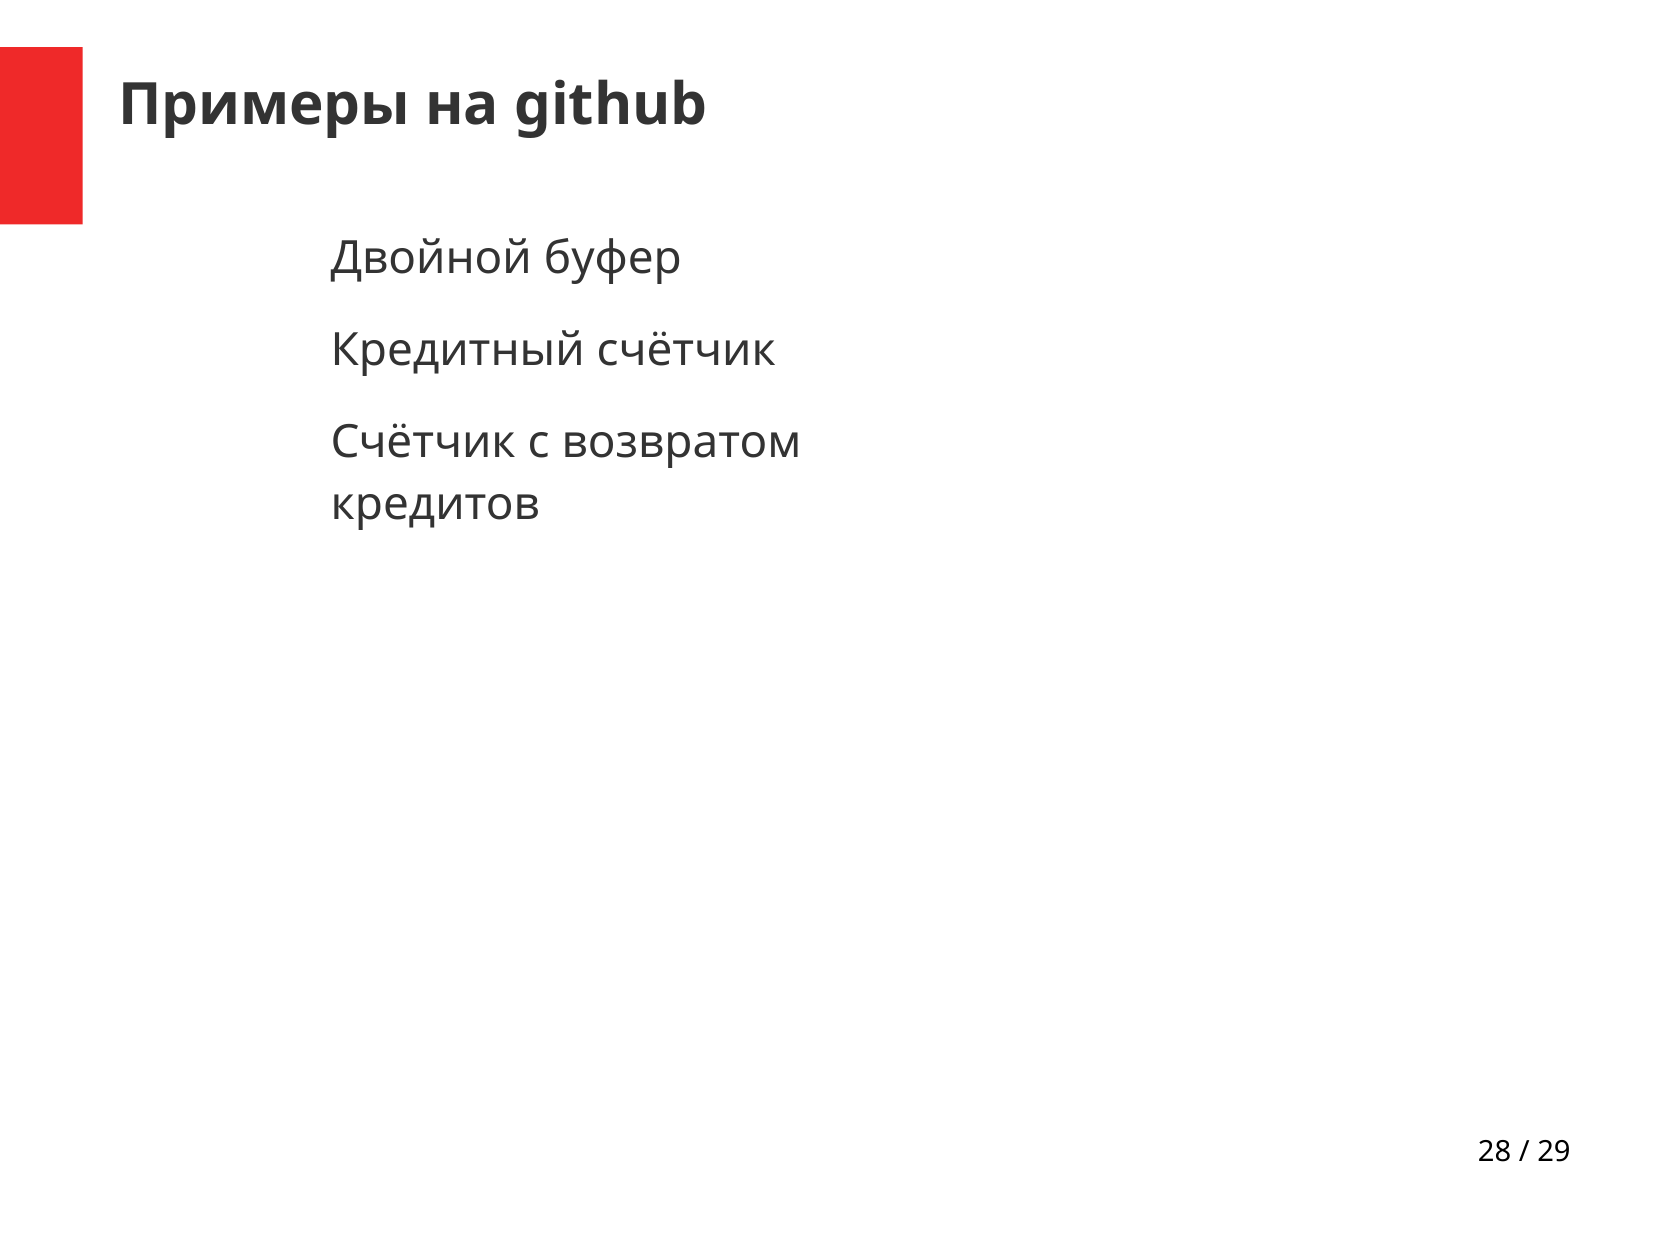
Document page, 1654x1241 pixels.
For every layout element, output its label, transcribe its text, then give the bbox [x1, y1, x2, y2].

list Двойной буфер Кредитный счётчик Счётчик с возвратом кредитов [259, 224, 886, 1028]
title Примеры на github [118, 49, 1571, 154]
